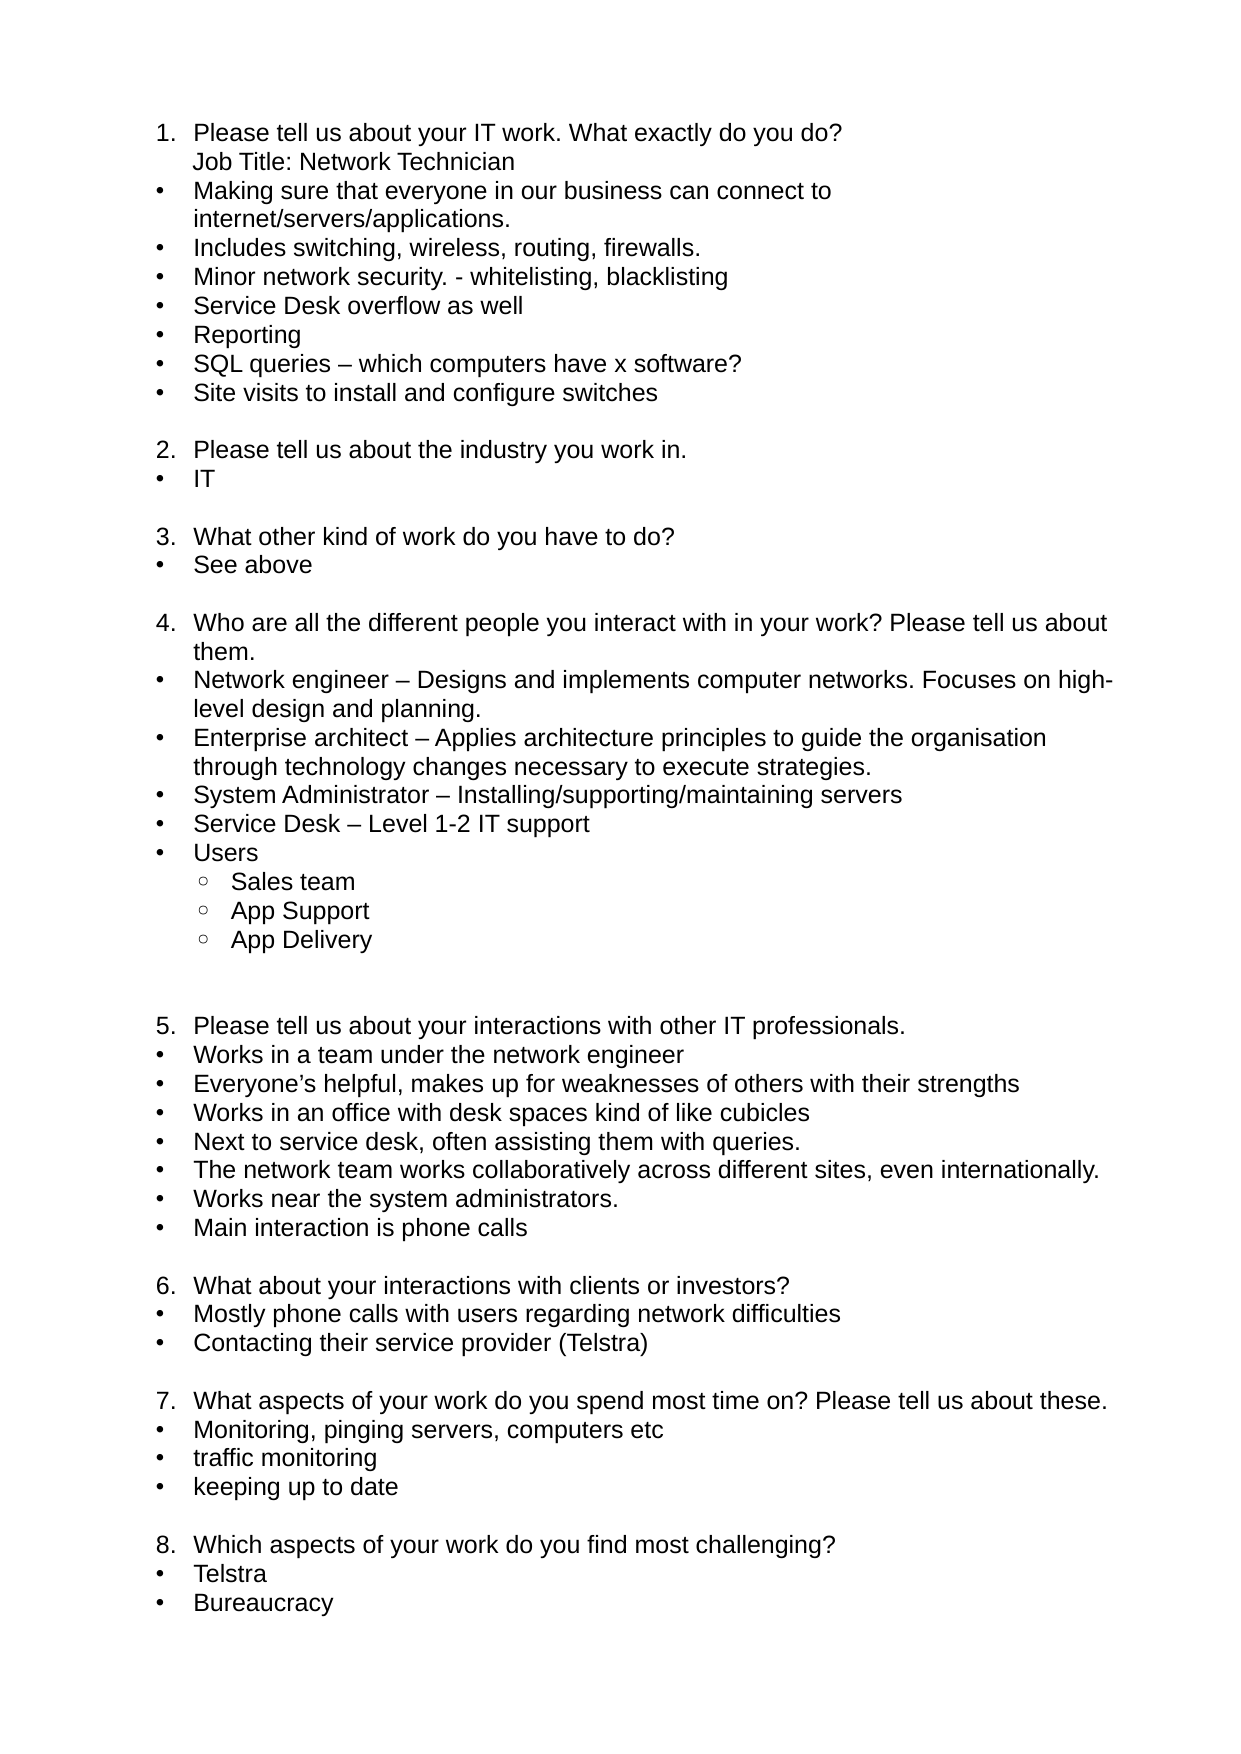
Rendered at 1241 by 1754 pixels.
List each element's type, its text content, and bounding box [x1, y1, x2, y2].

list Mostly phone calls with users regarding network difficulties [156, 1299, 1122, 1328]
list Works near the system administrators. [156, 1184, 1122, 1213]
list Service Desk – Level 1-2 IT support [156, 809, 1122, 838]
list Contacting their service provider (Telstra) [156, 1328, 1122, 1357]
list Minor network security. - whitelisting, blacklisting [156, 262, 1122, 291]
list Reporting [156, 320, 1122, 349]
list Bureaucracy [156, 1587, 1122, 1616]
list Please tell us about your interactions with other IT professionals. [156, 1011, 1122, 1040]
list Who are all the different people you interact with in your work? Please tell us about them. [156, 608, 1122, 665]
list traffic monitoring [156, 1443, 1122, 1472]
list keeping up to date [156, 1472, 1122, 1501]
list Enterprise architect – Applies architecture principles to guide the organisation through technology changes necessary to execute strategies. [156, 723, 1122, 781]
list Sales team [193, 867, 1122, 896]
list The network team works collaboratively across different sites, even internationally. [156, 1155, 1122, 1184]
list What other kind of work do you have to do? [156, 521, 1122, 550]
list SQL queries – which computers have x software? [156, 349, 1122, 377]
list App Delivery [193, 925, 1122, 954]
list Next to service desk, often assisting them with queries. [156, 1126, 1122, 1155]
list What about your interactions with clients or investors? [156, 1271, 1122, 1299]
list Making sure that everyone in our business can connect to internet/servers/applications. [156, 176, 1122, 233]
list App Support [193, 896, 1122, 925]
list Works in a team under the network engineer [156, 1040, 1122, 1069]
list Which aspects of your work do you find most challenging? [156, 1530, 1122, 1559]
list Everyone’s helpful, makes up for weaknesses of others with their strengths [156, 1069, 1122, 1098]
text Job Title: Network Technician [118, 147, 1122, 176]
list System Administrator – Installing/supporting/maintaining servers [156, 781, 1122, 809]
list Site visits to install and configure switches [156, 377, 1122, 406]
list Please tell us about your IT work. What exactly do you do? [156, 118, 1122, 147]
list Monitoring, pinging servers, computers etc [156, 1414, 1122, 1443]
list IT [156, 464, 1122, 493]
list See above [156, 550, 1122, 579]
list Service Desk overflow as well [156, 291, 1122, 320]
list Users [156, 838, 1122, 867]
list Main interaction is phone calls [156, 1213, 1122, 1242]
list Telstra [156, 1559, 1122, 1587]
list Network engineer – Designs and implements computer networks. Focuses on high-level design and planning. [156, 665, 1122, 723]
list Please tell us about the industry you work in. [156, 435, 1122, 464]
list What aspects of your work do you spend most time on? Please tell us about these. [156, 1386, 1122, 1414]
list Includes switching, wireless, routing, firewalls. [156, 233, 1122, 262]
list Works in an office with desk spaces kind of like cubicles [156, 1098, 1122, 1126]
